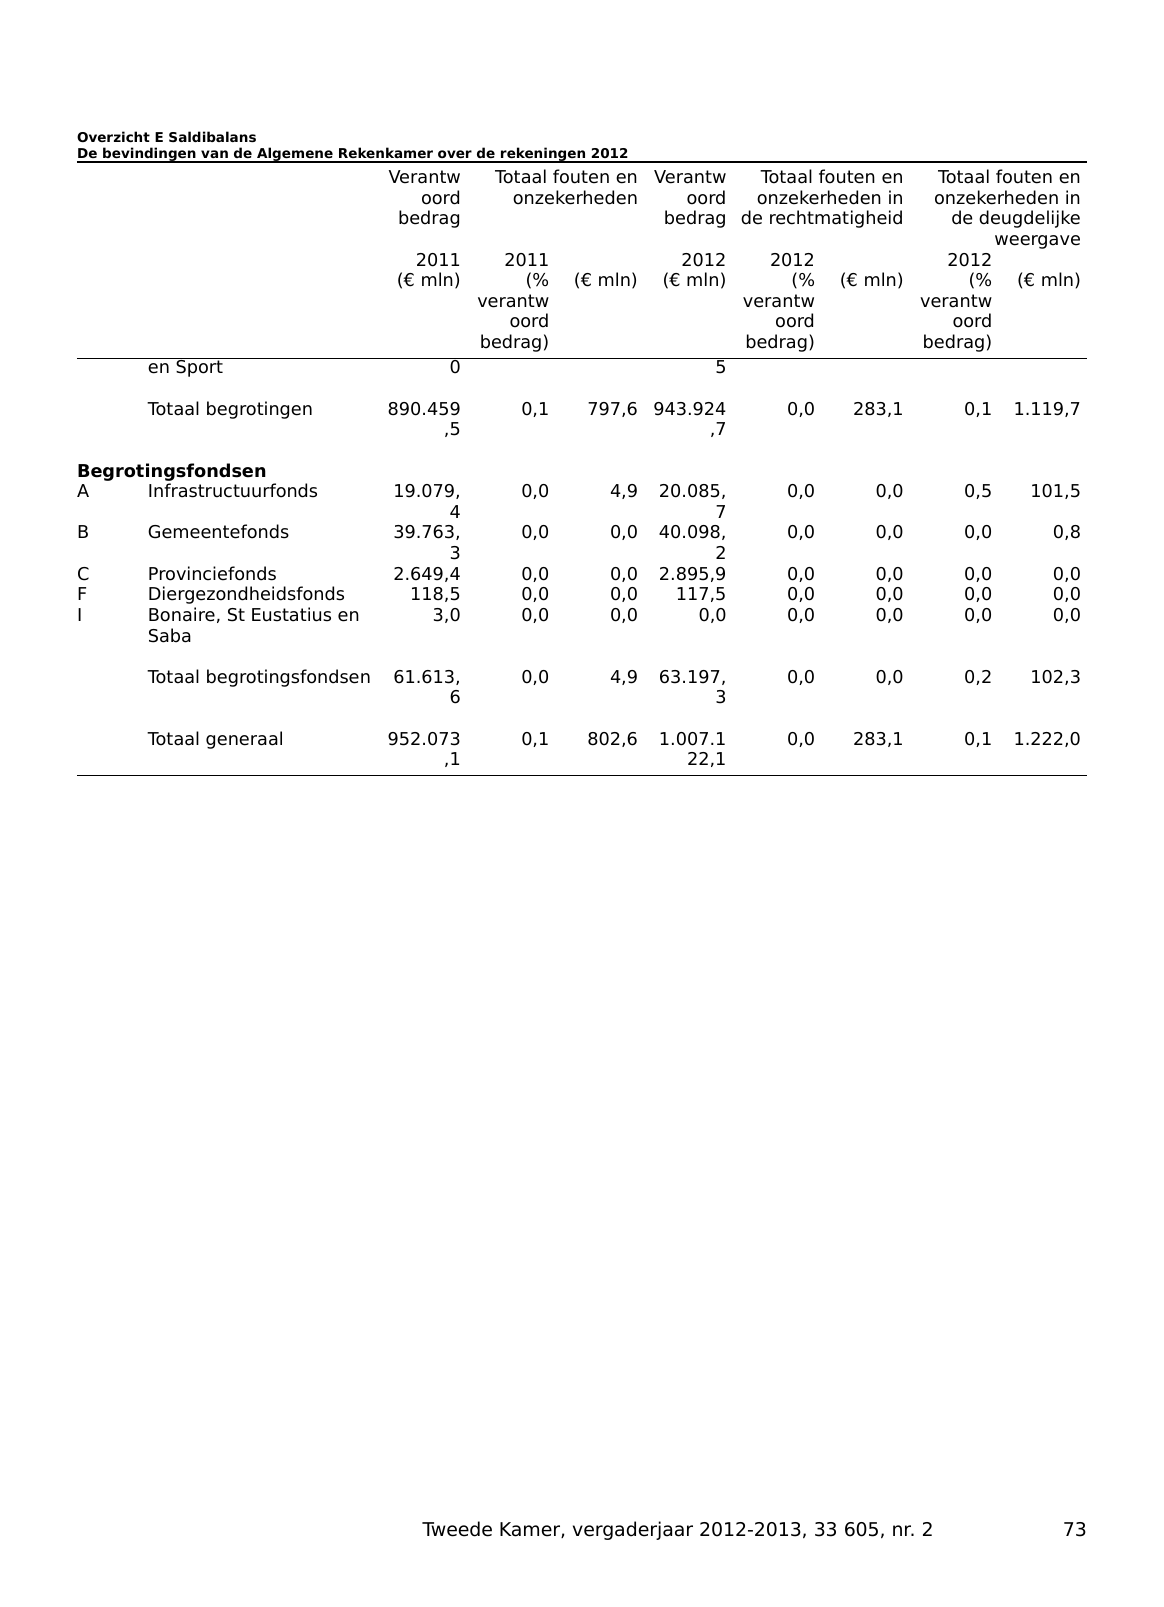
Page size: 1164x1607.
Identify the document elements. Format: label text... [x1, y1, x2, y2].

table_cell [644, 646, 732, 667]
table_cell 0,0 [466, 564, 555, 584]
table_cell F [77, 584, 142, 605]
table_cell 5 [644, 359, 732, 378]
table_cell (% verantwoord bedrag) [466, 270, 555, 357]
table_cell Totaal begrotingsfondsen [142, 667, 378, 708]
table_cell [909, 359, 998, 378]
table_cell [732, 378, 821, 399]
table_cell 118,5 [378, 584, 466, 605]
table_cell 0,0 [998, 564, 1087, 584]
table_cell [466, 378, 555, 399]
table_cell [909, 646, 998, 667]
table_cell 0,0 [821, 564, 909, 584]
table_cell 0,1 [466, 399, 555, 440]
table_cell 0,0 [466, 584, 555, 605]
table_cell [77, 729, 142, 774]
table_cell [555, 359, 644, 378]
table_cell (€ mln) [998, 270, 1087, 357]
table_cell 2012 [644, 250, 732, 270]
table_cell [77, 708, 142, 729]
table_cell (€ mln) [644, 270, 732, 357]
table_cell [466, 440, 555, 461]
table_cell [644, 440, 732, 461]
table_cell [821, 378, 909, 399]
table_cell [821, 708, 909, 729]
table_cell 0,0 [821, 605, 909, 646]
table_cell [142, 270, 378, 357]
table_cell 0,0 [732, 584, 821, 605]
table_cell [555, 646, 644, 667]
table_cell 0 [378, 359, 466, 378]
table_cell 3,0 [378, 605, 466, 646]
table_cell [821, 440, 909, 461]
table_cell Begrotingsfondsen [77, 461, 1087, 481]
table_cell 0,8 [998, 523, 1087, 564]
table_cell [732, 646, 821, 667]
table_cell [142, 163, 378, 249]
table_cell 0,0 [821, 667, 909, 708]
table_cell [555, 708, 644, 729]
table_cell Diergezondheidsfonds [142, 584, 378, 605]
table_cell 0,0 [466, 667, 555, 708]
table_cell 1.119,7 [998, 399, 1087, 440]
table_cell 40.098,2 [644, 523, 732, 564]
table_cell 0,0 [998, 605, 1087, 646]
table_cell 0,0 [821, 523, 909, 564]
table_cell [77, 399, 142, 440]
table_cell 4,9 [555, 481, 644, 522]
table_cell [998, 708, 1087, 729]
table_cell [378, 378, 466, 399]
table_cell 0,0 [466, 605, 555, 646]
table_cell 0,0 [732, 564, 821, 584]
table_cell [998, 440, 1087, 461]
table_cell [909, 378, 998, 399]
table_cell 890.459,5 [378, 399, 466, 440]
table_cell 0,0 [555, 584, 644, 605]
table_cell 0,0 [466, 523, 555, 564]
table_cell [998, 646, 1087, 667]
table_cell [77, 378, 142, 399]
table_cell [77, 667, 142, 708]
table_cell [555, 378, 644, 399]
table_cell 283,1 [821, 729, 909, 774]
table_cell 1.007.122,1 [644, 729, 732, 774]
table_cell [77, 163, 142, 249]
table_cell [466, 646, 555, 667]
table_cell [77, 646, 142, 667]
table_cell 0,0 [998, 584, 1087, 605]
table_cell [555, 250, 644, 270]
table_cell 0,1 [909, 729, 998, 774]
table_cell Gemeentefonds [142, 523, 378, 564]
table_cell [378, 708, 466, 729]
table_cell 63.197,3 [644, 667, 732, 708]
table_cell [142, 646, 378, 667]
table_cell 283,1 [821, 399, 909, 440]
table_cell (€ mln) [821, 270, 909, 357]
table_cell [732, 359, 821, 378]
table_cell [378, 440, 466, 461]
table_cell 802,6 [555, 729, 644, 774]
table_cell 39.763,3 [378, 523, 466, 564]
table_cell (€ mln) [378, 270, 466, 357]
table_cell 0,1 [909, 399, 998, 440]
table_cell 19.079,4 [378, 481, 466, 522]
table_cell Totaal begrotingen [142, 399, 378, 440]
table_cell [77, 270, 142, 357]
table_cell 0,0 [555, 564, 644, 584]
table_cell en Sport [142, 359, 378, 378]
table_cell 0,0 [909, 564, 998, 584]
table_cell [644, 378, 732, 399]
table_cell 0,0 [909, 605, 998, 646]
table_cell 2011 [378, 250, 466, 270]
table_cell 0,0 [732, 729, 821, 774]
table_cell 0,0 [732, 667, 821, 708]
table_cell 0,0 [909, 523, 998, 564]
table_cell 0,5 [909, 481, 998, 522]
table_cell I [77, 605, 142, 646]
table_cell [142, 378, 378, 399]
table_cell [909, 708, 998, 729]
table_cell 0,0 [821, 481, 909, 522]
table_cell Totaal fouten en onzekerheden in de deugdelijke weergave [909, 163, 1087, 249]
table_cell [909, 440, 998, 461]
table_cell Infrastructuurfonds [142, 481, 378, 522]
table_cell 0,0 [732, 605, 821, 646]
table_cell 0,0 [644, 605, 732, 646]
table_cell 0,0 [909, 584, 998, 605]
table_cell [378, 646, 466, 667]
table_cell [555, 440, 644, 461]
table_cell B [77, 523, 142, 564]
table_cell 4,9 [555, 667, 644, 708]
table_cell 0,0 [555, 605, 644, 646]
table_cell 20.085,7 [644, 481, 732, 522]
table_cell [998, 378, 1087, 399]
table_cell 0,0 [732, 523, 821, 564]
table_cell (€ mln) [555, 270, 644, 357]
table_cell [821, 359, 909, 378]
table_cell Verantwoord bedrag [378, 163, 466, 249]
table_cell 2012 [909, 250, 998, 270]
table_cell [998, 359, 1087, 378]
table_cell 0,0 [821, 584, 909, 605]
table_cell 0,2 [909, 667, 998, 708]
table_cell [998, 250, 1087, 270]
table_cell 61.613,6 [378, 667, 466, 708]
table_cell [466, 708, 555, 729]
table_cell 101,5 [998, 481, 1087, 522]
table_cell (% verantwoord bedrag) [732, 270, 821, 357]
table_cell A [77, 481, 142, 522]
table_cell 0,1 [466, 729, 555, 774]
table_cell 0,0 [732, 481, 821, 522]
table_cell [466, 359, 555, 378]
table_cell Bonaire, St Eustatius en Saba [142, 605, 378, 646]
table_cell 2011 [466, 250, 555, 270]
table_cell [732, 440, 821, 461]
table_cell Verantwoord bedrag [644, 163, 732, 249]
table_cell 2012 [732, 250, 821, 270]
table_cell [821, 646, 909, 667]
table_cell (% verantwoord bedrag) [909, 270, 998, 357]
table_cell 2.649,4 [378, 564, 466, 584]
table_cell [77, 250, 142, 270]
table_cell [644, 708, 732, 729]
table_cell Provinciefonds [142, 564, 378, 584]
table_cell 943.924,7 [644, 399, 732, 440]
table_cell 952.073,1 [378, 729, 466, 774]
table_cell [77, 359, 142, 378]
table_cell Totaal fouten en onzekerheden [466, 163, 644, 249]
table_cell 102,3 [998, 667, 1087, 708]
table_cell [77, 440, 142, 461]
table_header Overzicht E Saldibalans De bevindingen van de Algemene Rekenkamer over de rekeningen 2012 [77, 130, 1087, 161]
table_cell C [77, 564, 142, 584]
table_cell 0,0 [555, 523, 644, 564]
table_cell [142, 440, 378, 461]
table_cell 1.222,0 [998, 729, 1087, 774]
table_cell [142, 708, 378, 729]
table_cell Totaal fouten en onzekerheden in de rechtmatigheid [732, 163, 909, 249]
table_cell Totaal generaal [142, 729, 378, 774]
table_cell 797,6 [555, 399, 644, 440]
table_cell [732, 708, 821, 729]
table_cell 2.895,9 [644, 564, 732, 584]
table_cell [821, 250, 909, 270]
table_cell [142, 250, 378, 270]
table_cell 0,0 [466, 481, 555, 522]
table_cell 0,0 [732, 399, 821, 440]
table_cell 117,5 [644, 584, 732, 605]
